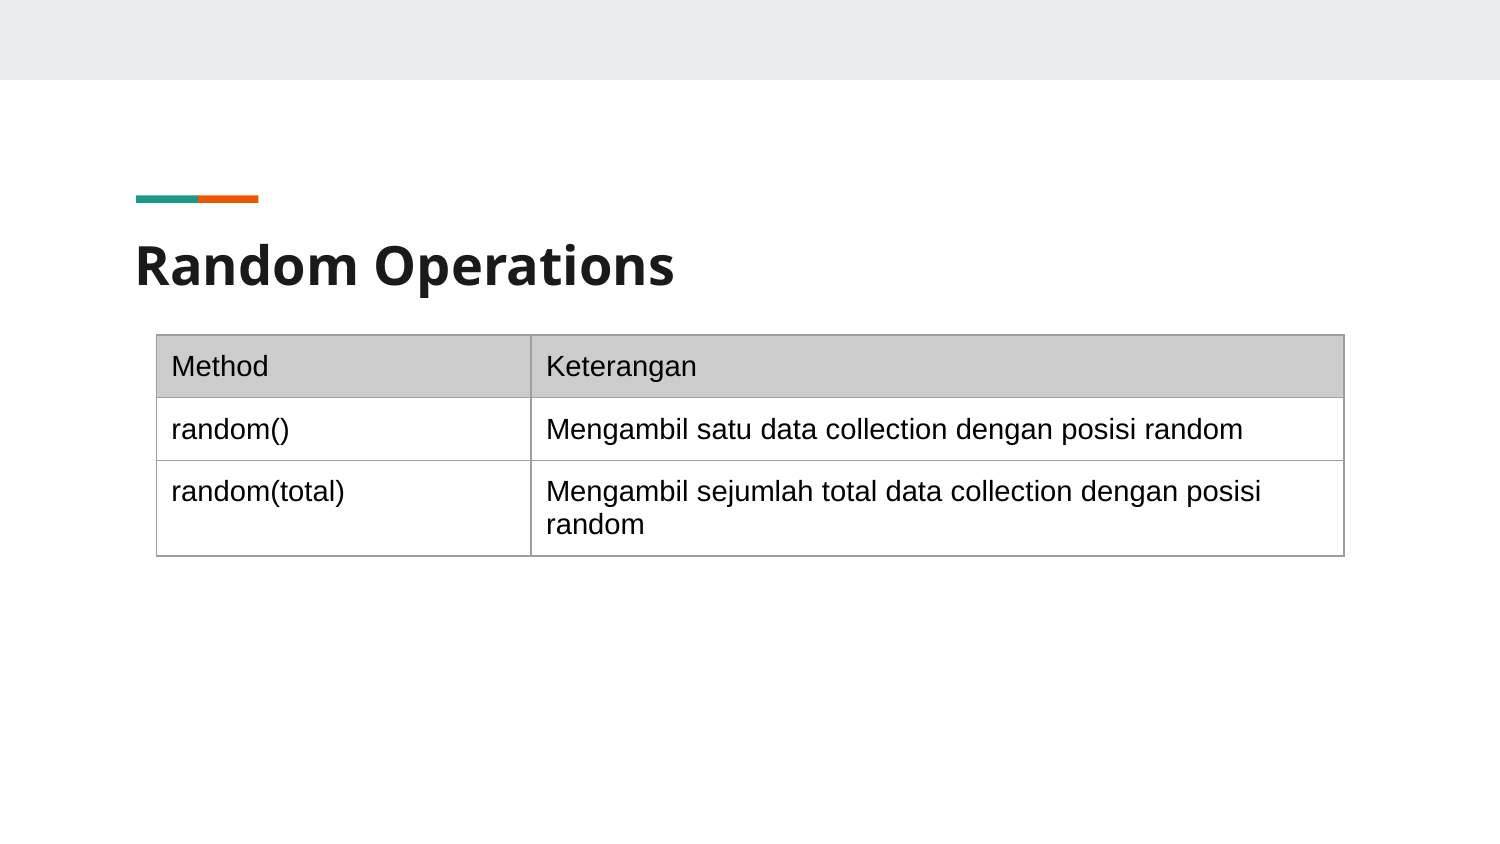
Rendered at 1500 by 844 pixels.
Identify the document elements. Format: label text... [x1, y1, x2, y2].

table_header Method [157, 336, 530, 397]
table_cell random(total) [157, 461, 530, 555]
table_cell Mengambil satu data collection dengan posisi random [532, 398, 1343, 460]
table_cell random() [157, 398, 530, 460]
title Random Operations [119, 216, 1381, 305]
table_cell Mengambil sejumlah total data collection dengan posisi random [532, 461, 1343, 555]
table_header Keterangan [532, 336, 1343, 397]
